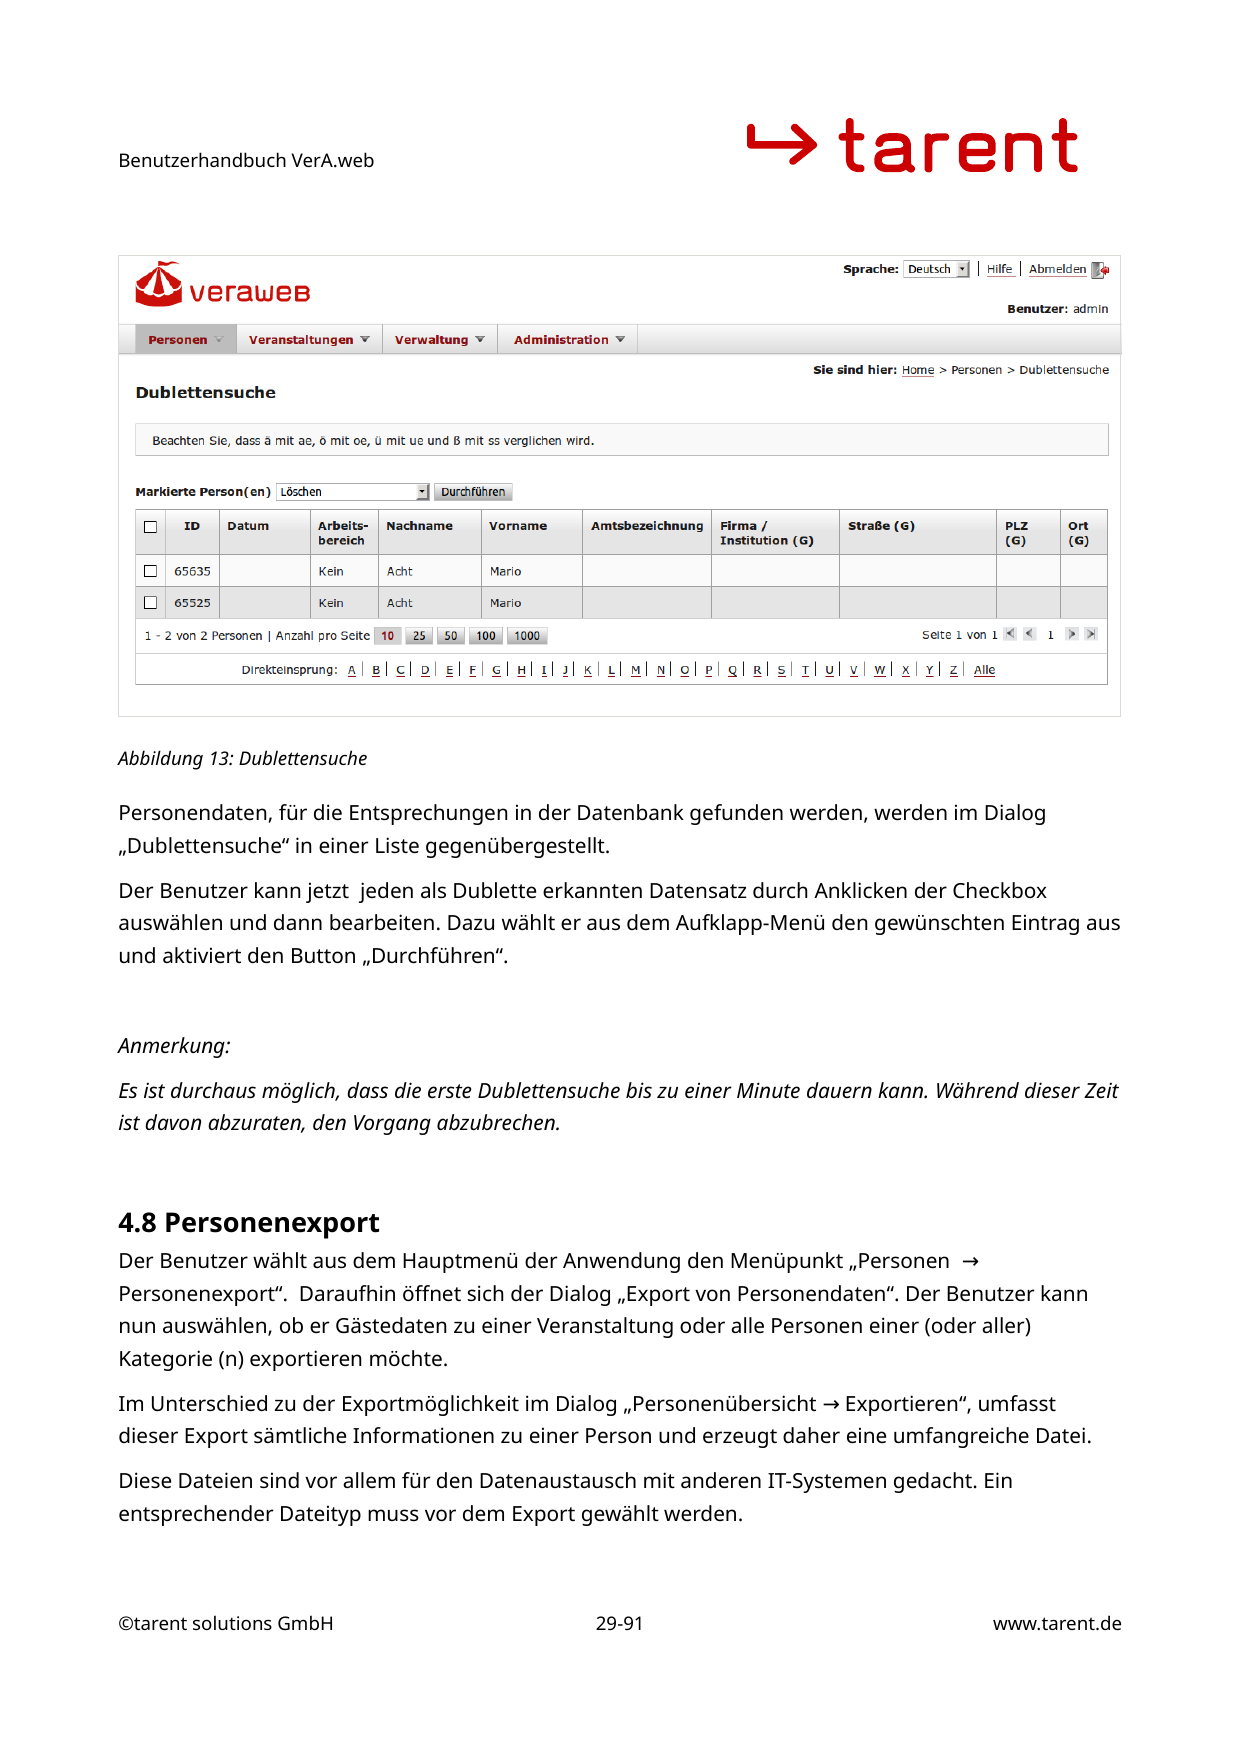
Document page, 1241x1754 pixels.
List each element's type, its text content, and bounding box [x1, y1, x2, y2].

text Abbildung 13: Dublettensuche [118, 718, 1122, 770]
text Im Unterschied zu der Exportmöglichkeit im Dialog „Personenübersicht → Exportieren“, umfasst dieser Export sämtliche Informationen zu einer Person und erzeugt daher eine umfangreiche Datei. [118, 1389, 1122, 1450]
text Es ist durchaus möglich, dass die erste Dublettensuche bis zu einer Minute dauern kann. Während dieser Zeit ist davon abzuraten, den Vorgang abzubrechen. [118, 1076, 1122, 1137]
text Anmerkung: [118, 1031, 1122, 1059]
text Der Benutzer wählt aus dem Hauptmenü der Anwendung den Menüpunkt „Personen → Personenexport“. Daraufhin öffnet sich der Dialog „Export von Personendaten“. Der Benutzer kann nun auswählen, ob er Gästedaten zu einer Veranstaltung oder alle Personen einer (oder aller) Kategorie (n) exportieren möchte. [118, 1246, 1122, 1372]
picture [118, 255, 1122, 718]
subtitle Personenexport [118, 1204, 1122, 1241]
text Personendaten, für die Entsprechungen in der Datenbank gefunden werden, werden im Dialog „Dublettensuche“ in einer Liste gegenübergestellt. [118, 770, 1122, 859]
text Diese Dateien sind vor allem für den Datenaustausch mit anderen IT-Systemen gedacht. Ein entsprechender Dateityp muss vor dem Export gewählt werden. [118, 1467, 1122, 1528]
text Der Benutzer kann jetzt jeden als Dublette erkannten Datensatz durch Anklicken der Checkbox auswählen und dann bearbeiten. Dazu wählt er aus dem Aufklapp-Menü den gewünschten Eintrag aus und aktiviert den Button „Durchführen“. [118, 876, 1122, 969]
text [118, 232, 1122, 255]
